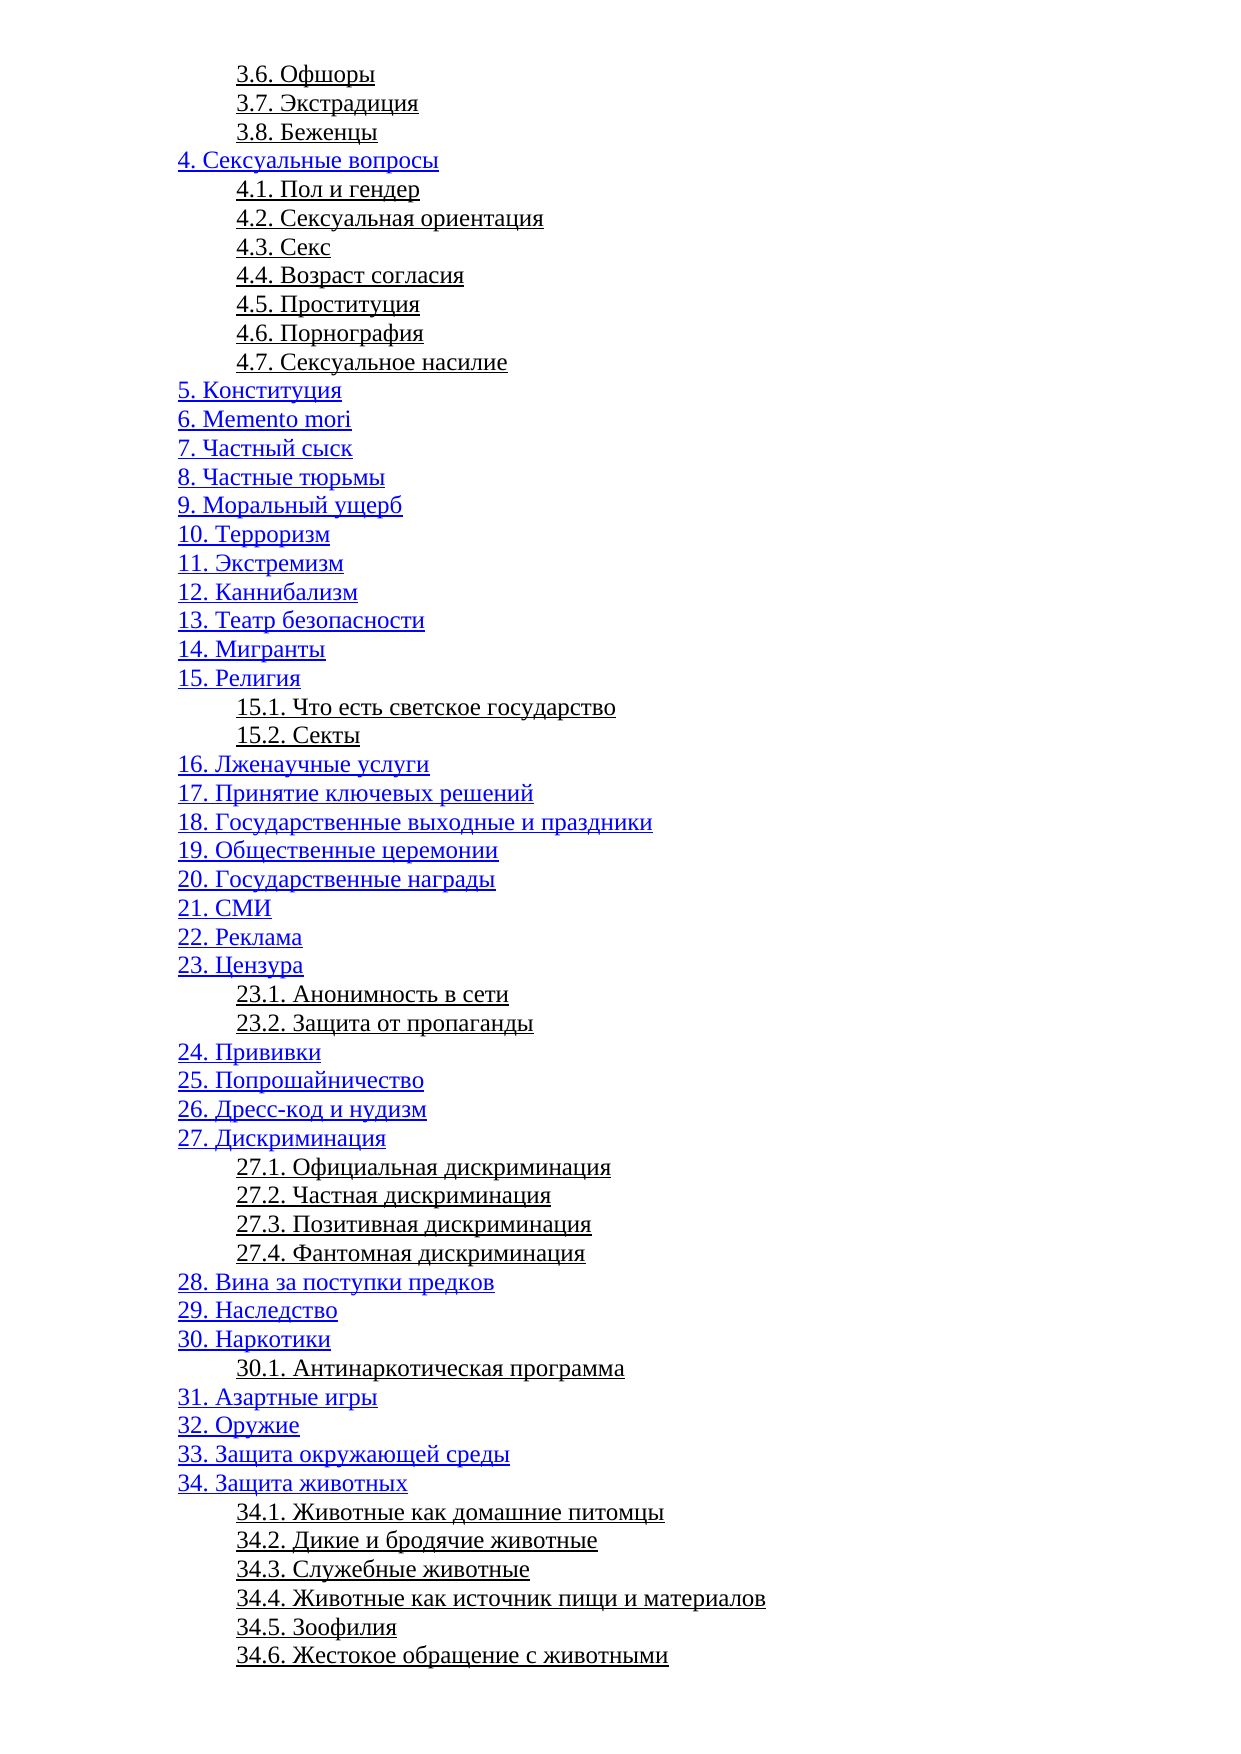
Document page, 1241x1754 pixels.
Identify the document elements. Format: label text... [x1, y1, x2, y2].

subtitle 22. Реклама [177, 922, 1181, 950]
subtitle 7. Частный сыск [177, 433, 1181, 462]
subtitle 30.1. Антинаркотическая программа [236, 1353, 1181, 1382]
subtitle 27. Дискриминация [177, 1123, 1181, 1152]
subtitle 3.7. Экстрадиция [236, 88, 1181, 117]
subtitle 18. Государственные выходные и праздники [177, 807, 1181, 835]
subtitle 30. Наркотики [177, 1324, 1181, 1353]
subtitle 34.3. Служебные животные [236, 1554, 1181, 1583]
subtitle 34.5. Зоофилия [236, 1612, 1181, 1640]
subtitle 34.4. Животные как источник пищи и материалов [236, 1583, 1181, 1612]
subtitle 9. Моральный ущерб [177, 490, 1181, 519]
subtitle 14. Мигранты [177, 634, 1181, 663]
subtitle 34.6. Жестокое обращение с животными [236, 1640, 1181, 1669]
subtitle 34.2. Дикие и бродячие животные [236, 1525, 1181, 1554]
subtitle 4.3. Секс [236, 232, 1181, 260]
subtitle 12. Каннибализм [177, 577, 1181, 605]
subtitle 26. Дресс-код и нудизм [177, 1094, 1181, 1123]
subtitle 11. Экстремизм [177, 548, 1181, 577]
subtitle 13. Театр безопасности [177, 605, 1181, 634]
subtitle 4.2. Сексуальная ориентация [236, 203, 1181, 232]
subtitle 20. Государственные награды [177, 864, 1181, 893]
subtitle 32. Оружие [177, 1410, 1181, 1439]
subtitle 27.4. Фантомная дискриминация [236, 1238, 1181, 1267]
subtitle 34. Защита животных [177, 1468, 1181, 1497]
subtitle 8. Частные тюрьмы [177, 462, 1181, 490]
subtitle 6. Memento mori [177, 404, 1181, 433]
subtitle 27.3. Позитивная дискриминация [236, 1209, 1181, 1238]
subtitle 4.7. Сексуальное насилие [236, 347, 1181, 375]
subtitle 33. Защита окружающей среды [177, 1439, 1181, 1468]
subtitle 15. Религия [177, 663, 1181, 692]
subtitle 29. Наследство [177, 1295, 1181, 1324]
subtitle 4.6. Порнография [236, 318, 1181, 347]
subtitle 31. Азартные игры [177, 1382, 1181, 1410]
subtitle 21. СМИ [177, 893, 1181, 922]
subtitle 34.1. Животные как домашние питомцы [236, 1497, 1181, 1525]
subtitle 23. Цензура [177, 950, 1181, 979]
subtitle 16. Лженаучные услуги [177, 749, 1181, 778]
subtitle 3.6. Офшоры [236, 59, 1181, 88]
subtitle 3.8. Беженцы [236, 117, 1181, 145]
subtitle 10. Терроризм [177, 519, 1181, 548]
subtitle 19. Общественные церемонии [177, 835, 1181, 864]
subtitle 27.1. Официальная дискриминация [236, 1152, 1181, 1180]
subtitle 4.4. Возраст согласия [236, 260, 1181, 289]
subtitle 25. Попрошайничество [177, 1065, 1181, 1094]
subtitle 15.2. Секты [236, 720, 1181, 749]
subtitle 4.1. Пол и гендер [236, 174, 1181, 203]
subtitle 5. Конституция [177, 375, 1181, 404]
subtitle 24. Прививки [177, 1037, 1181, 1065]
subtitle 28. Вина за поступки предков [177, 1267, 1181, 1295]
subtitle 4.5. Проституция [236, 289, 1181, 318]
subtitle 4. Сексуальные вопросы [177, 145, 1181, 174]
subtitle 15.1. Что есть светское государство [236, 692, 1181, 720]
subtitle 23.2. Защита от пропаганды [236, 1008, 1181, 1037]
subtitle 27.2. Частная дискриминация [236, 1180, 1181, 1209]
subtitle 17. Принятие ключевых решений [177, 778, 1181, 807]
subtitle 23.1. Анонимность в сети [236, 979, 1181, 1008]
